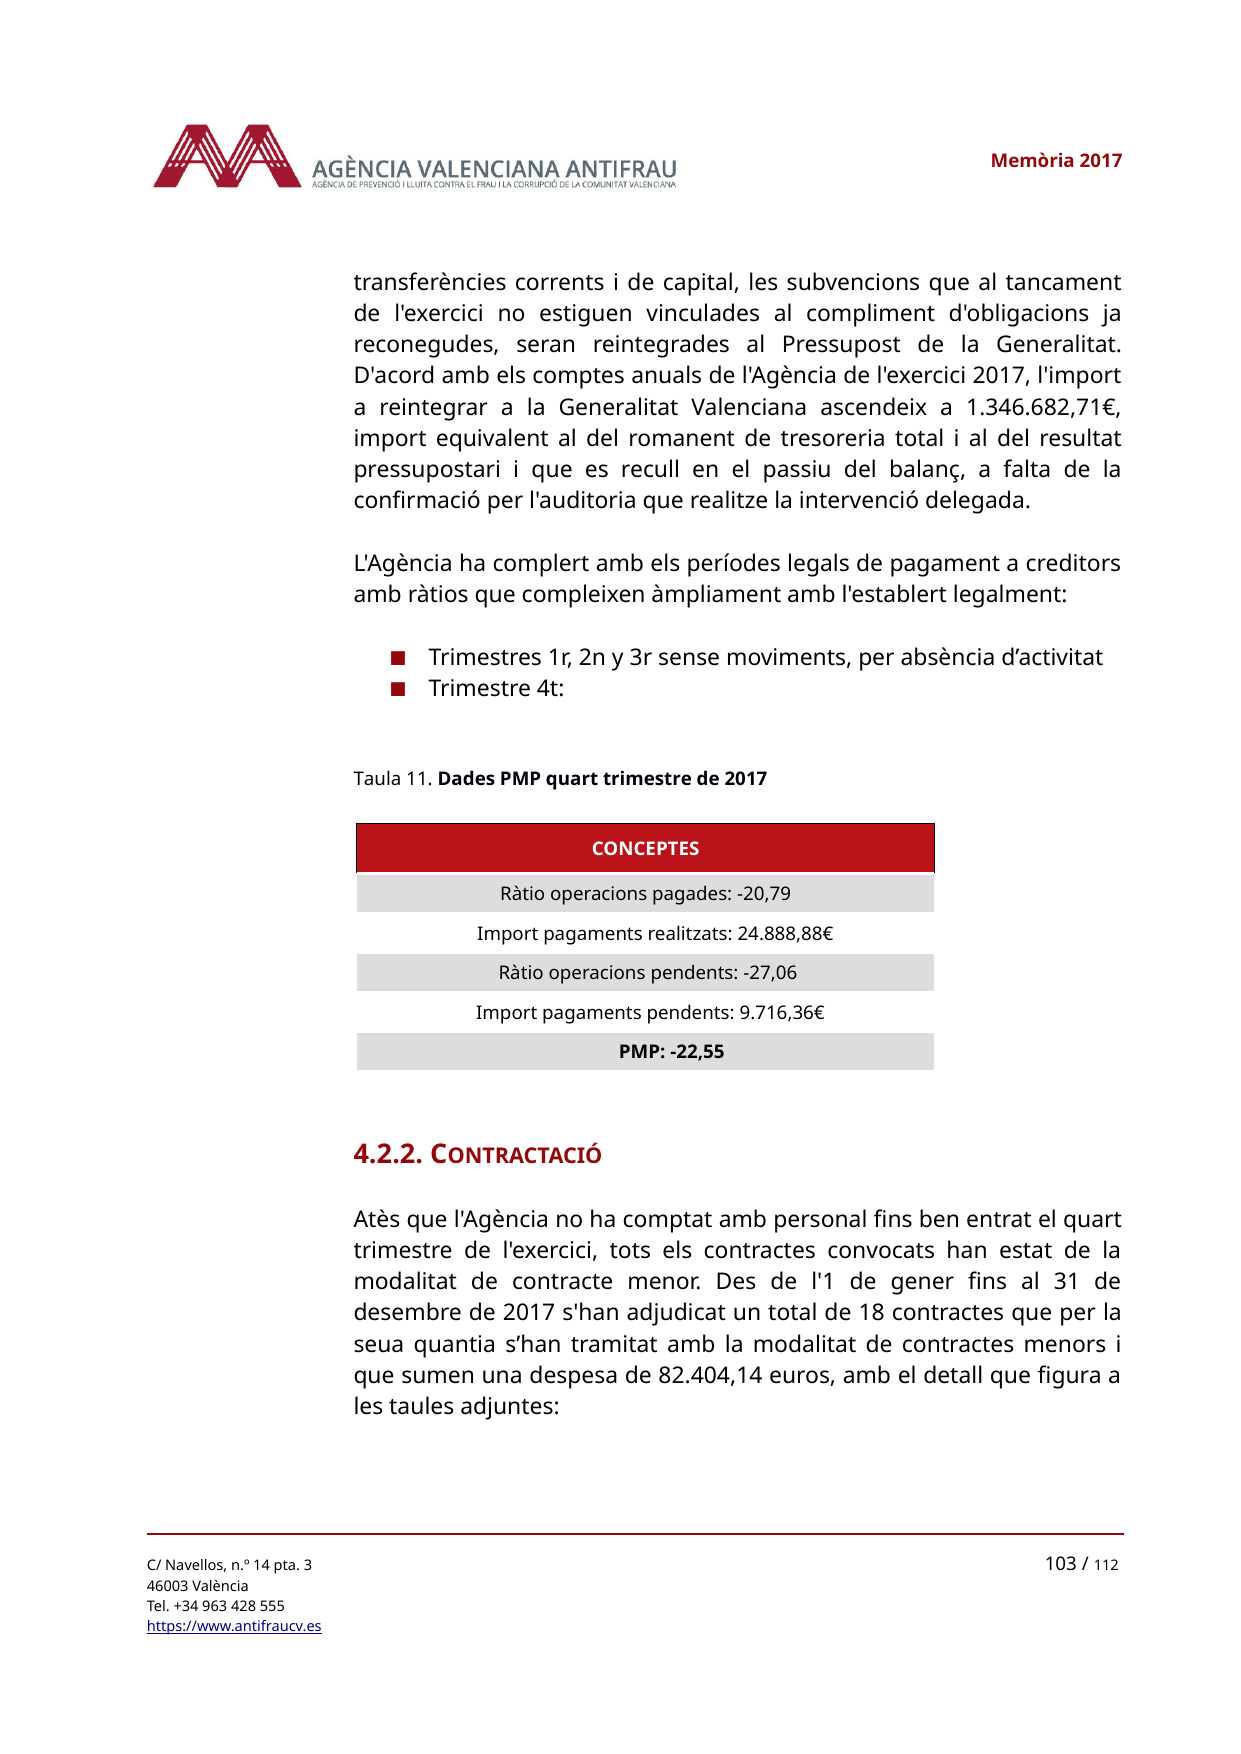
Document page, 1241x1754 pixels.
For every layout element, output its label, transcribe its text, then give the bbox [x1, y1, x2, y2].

list Trimestres 1r, 2n y 3r sense moviments, per absència d’activitat [391, 641, 1122, 672]
table_cell Ràtio operacions pendents: -27,06 [357, 954, 934, 991]
text 4.2.2. Contractació [353, 1134, 1122, 1171]
picture [148, 112, 680, 197]
text Atès que l'Agència no ha comptat amb personal fins ben entrat el quart trimestre de l'exercici, tots els contractes convocats han estat de la modalitat de contracte menor. Des de l'1 de gener fins al 31 de desembre de 2017 s'han adjudicat un total de 18 contractes que per la seua quantia s’han tramitat amb la modalitat de contractes menors i que sumen una despesa de 82.404,14 euros, amb el detall que figura a les taules adjuntes: [353, 1203, 1122, 1421]
table_cell Import pagaments pendents: 9.716,36€ [357, 993, 934, 1030]
list Trimestre 4t: [391, 672, 1122, 703]
table_header CONCEPTES [357, 824, 934, 872]
list Taula 11. Dades PMP quart trimestre de 2017 [353, 766, 1122, 791]
table_cell Import pagaments realitzats: 24.888,88€ [357, 914, 934, 951]
text transferències corrents i de capital, les subvencions que al tancament de l'exercici no estiguen vinculades al compliment d'obligacions ja reconegudes, seran reintegrades al Pressupost de la Generalitat. D'acord amb els comptes anuals de l'Agència de l'exercici 2017, l'import a reintegrar a la Generalitat Valenciana ascendeix a 1.346.682,71€, import equivalent al del romanent de tresoreria total i al del resultat pressupostari i que es recull en el passiu del balanç, a falta de la confirmació per l'auditoria que realitze la intervenció delegada. [353, 266, 1122, 516]
text L'Agència ha complert amb els períodes legals de pagament a creditors amb ràtios que compleixen àmpliament amb l'establert legalment: [353, 547, 1122, 609]
table_cell PMP: -22,55 [357, 1033, 934, 1070]
table_cell Ràtio operacions pagades: -20,79 [357, 875, 934, 912]
